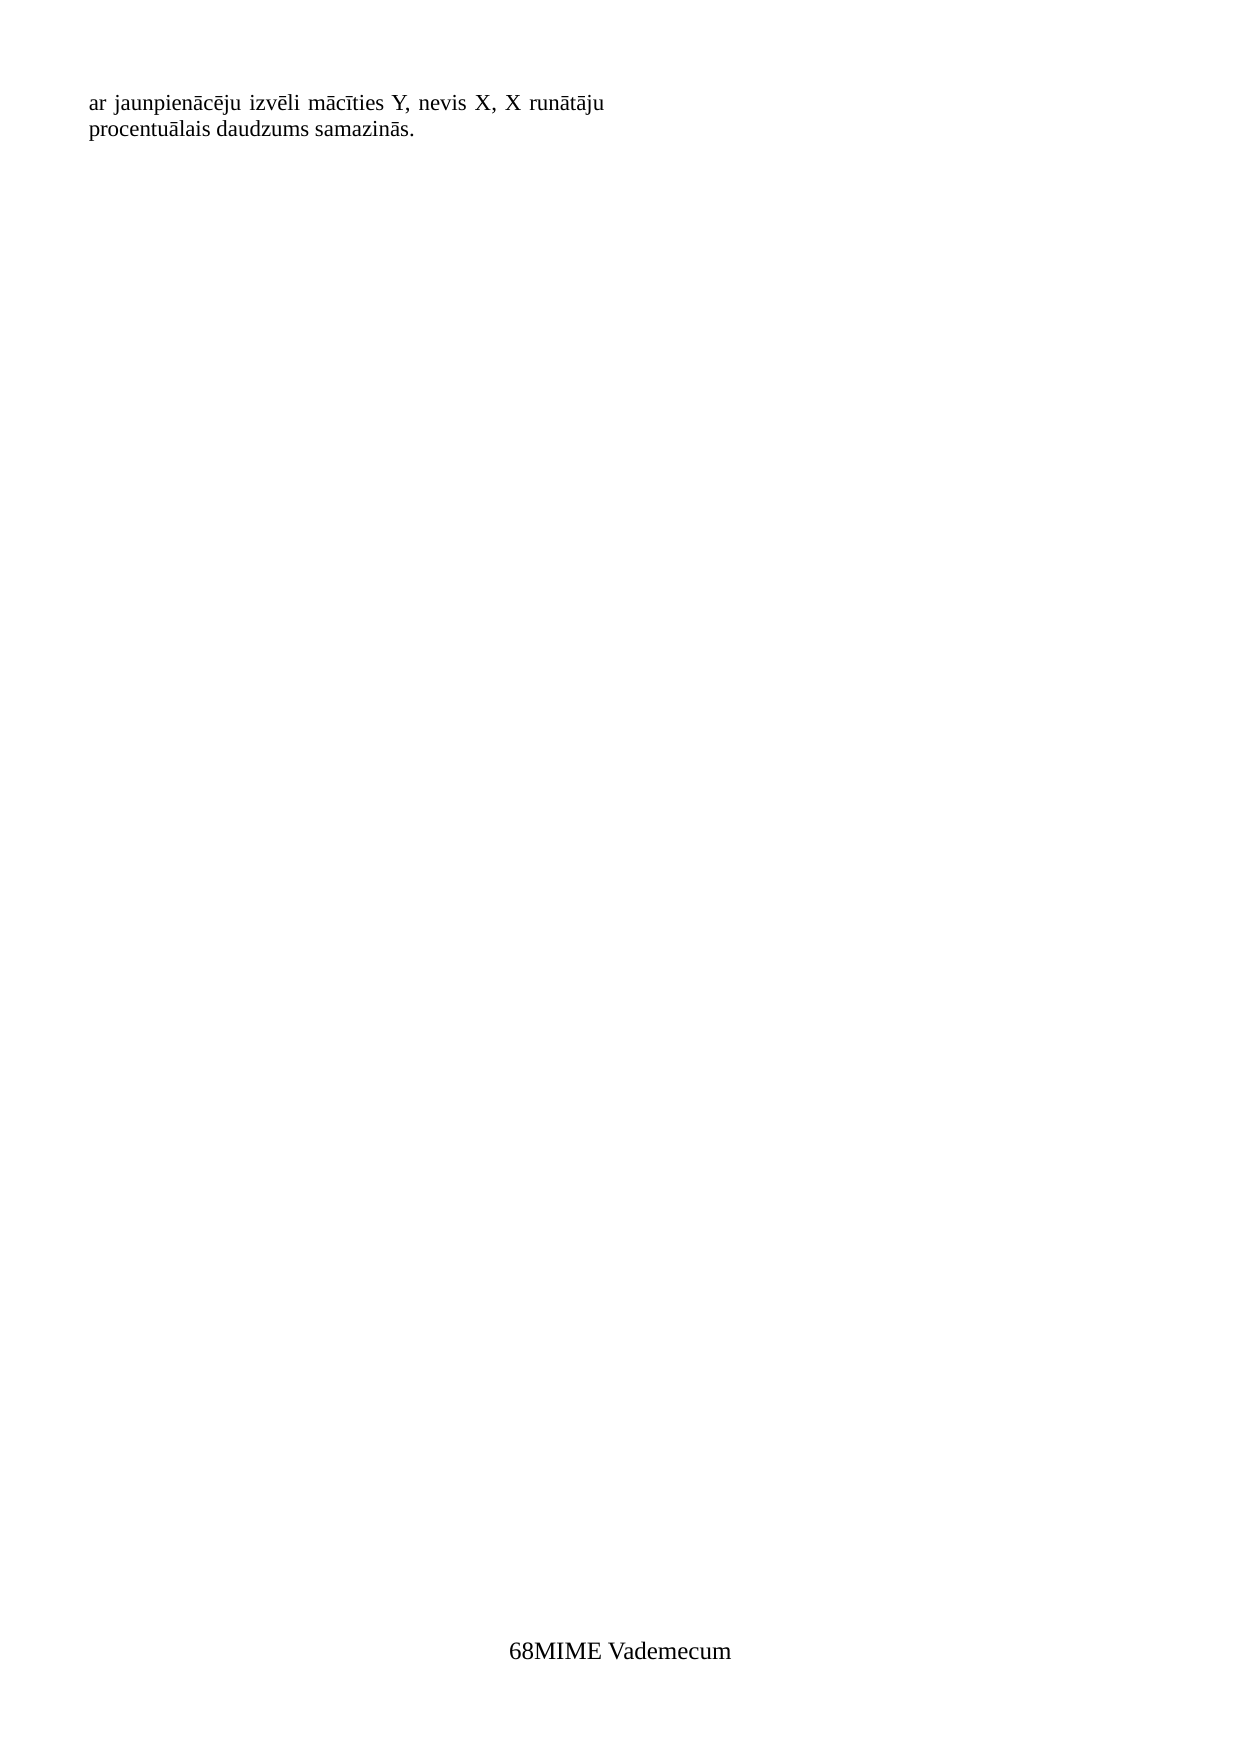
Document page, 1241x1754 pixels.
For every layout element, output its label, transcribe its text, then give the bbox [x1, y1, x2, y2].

text ar jaunpienācēju izvēli mācīties Y, nevis X, X runātāju procentuālais daudzums samazinās. [88, 88, 605, 141]
